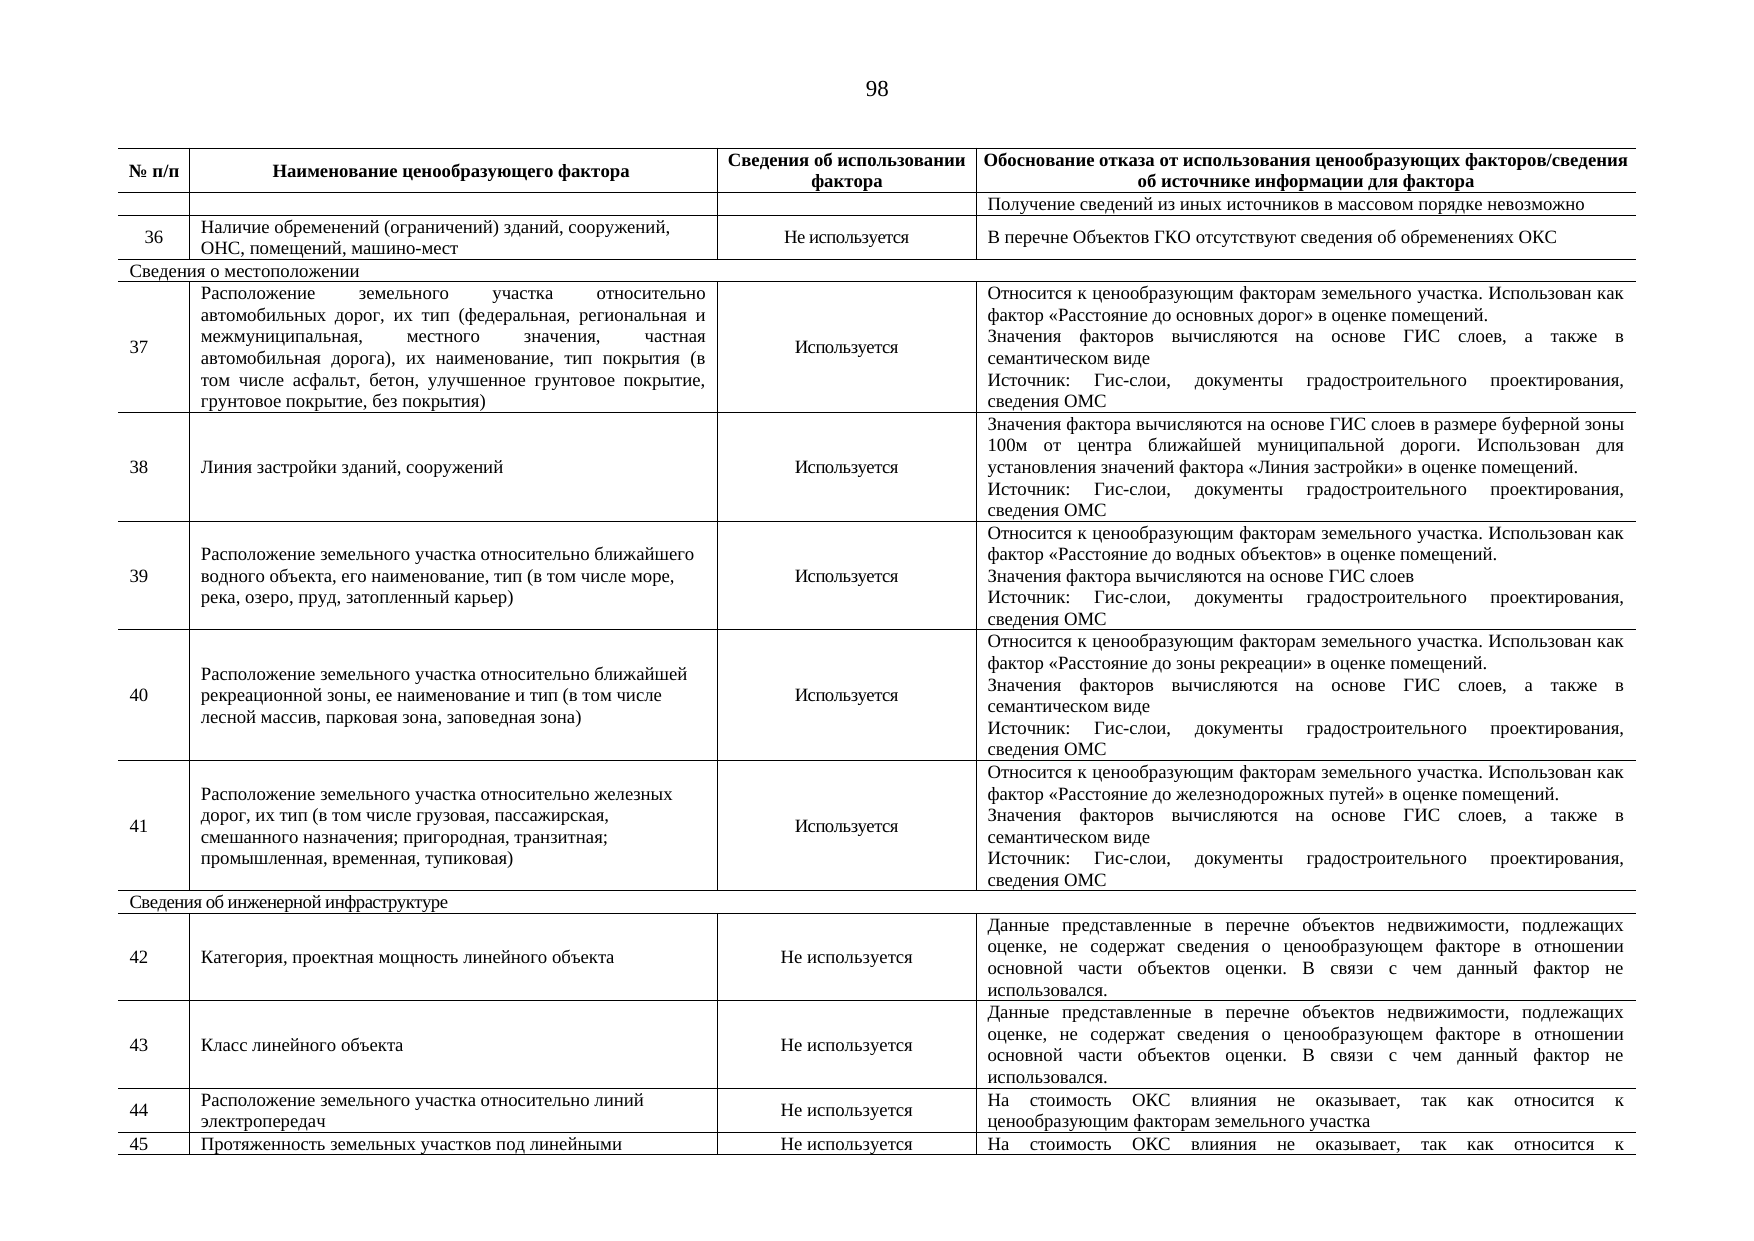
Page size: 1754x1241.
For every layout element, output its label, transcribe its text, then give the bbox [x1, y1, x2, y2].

table_cell На стоимость ОКС влияния не оказывает, так как относится к ценообразующим факторам земельного участка [977, 1089, 1636, 1132]
table_cell 39 [118, 522, 189, 629]
table_cell Не используется [718, 1089, 976, 1132]
table_cell Относится к ценообразующим факторам земельного участка. Использован как фактор «Расстояние до основных дорог» в оценке помещений. Значения факторов вычисляются на основе ГИС слоев, а также в семантическом виде Источник: Гис-слои, документы градостроительного проектирования, сведения ОМС [977, 282, 1636, 412]
table_cell Расположение земельного участка относительно ближайшего водного объекта, его наименование, тип (в том числе море, река, озеро, пруд, затопленный карьер) [190, 522, 717, 629]
table_cell [190, 193, 717, 214]
table_cell Относится к ценообразующим факторам земельного участка. Использован как фактор «Расстояние до зоны рекреации» в оценке помещений. Значения факторов вычисляются на основе ГИС слоев, а также в семантическом виде Источник: Гис-слои, документы градостроительного проектирования, сведения ОМС [977, 630, 1636, 760]
table_cell В перечне Объектов ГКО отсутствуют сведения об обременениях ОКС [977, 216, 1636, 259]
table_cell Протяженность земельных участков под линейными [190, 1133, 717, 1154]
table_cell 38 [118, 413, 189, 521]
table_header Сведения об использовании фактора [718, 149, 976, 192]
table_cell Сведения об инженерной инфраструктуре [118, 891, 1636, 913]
table_cell Расположение земельного участка относительно автомобильных дорог, их тип (федеральная, региональная и межмуниципальная, местного значения, частная автомобильная дорога), их наименование, тип покрытия (в том числе асфальт, бетон, улучшенное грунтовое покрытие, грунтовое покрытие, без покрытия) [190, 282, 717, 412]
table_cell Используется [718, 522, 976, 629]
table_cell Не используется [718, 216, 976, 259]
table_cell Не используется [718, 914, 976, 1000]
table_cell Относится к ценообразующим факторам земельного участка. Использован как фактор «Расстояние до водных объектов» в оценке помещений. Значения фактора вычисляются на основе ГИС слоев Источник: Гис-слои, документы градостроительного проектирования, сведения ОМС [977, 522, 1636, 629]
table_header № п/п [118, 149, 189, 192]
table_cell 40 [118, 630, 189, 760]
table_cell Используется [718, 630, 976, 760]
table_cell Данные представленные в перечне объектов недвижимости, подлежащих оценке, не содержат сведения о ценообразующем факторе в отношении основной части объектов оценки. В связи с чем данный фактор не использовался. [977, 1001, 1636, 1087]
table_cell Не используется [718, 1133, 976, 1154]
table_cell Данные представленные в перечне объектов недвижимости, подлежащих оценке, не содержат сведения о ценообразующем факторе в отношении основной части объектов оценки. В связи с чем данный фактор не использовался. [977, 914, 1636, 1000]
table_cell 45 [118, 1133, 189, 1154]
table_cell 43 [118, 1001, 189, 1087]
table_cell Линия застройки зданий, сооружений [190, 413, 717, 521]
table_cell Используется [718, 761, 976, 890]
table_cell 44 [118, 1089, 189, 1132]
table_cell 37 [118, 282, 189, 412]
table_header Наименование ценообразующего фактора [190, 149, 717, 192]
table_cell Наличие обременений (ограничений) зданий, сооружений, ОНС, помещений, машино-мест [190, 216, 717, 259]
table_cell Расположение земельного участка относительно железных дорог, их тип (в том числе грузовая, пассажирская, смешанного назначения; пригородная, транзитная; промышленная, временная, тупиковая) [190, 761, 717, 890]
table_cell Сведения о местоположении [118, 260, 1636, 281]
table_cell Значения фактора вычисляются на основе ГИС слоев в размере буферной зоны 100м от центра ближайшей муниципальной дороги. Использован для установления значений фактора «Линия застройки» в оценке помещений. Источник: Гис-слои, документы градостроительного проектирования, сведения ОМС [977, 413, 1636, 521]
table_cell Класс линейного объекта [190, 1001, 717, 1087]
table_cell [718, 193, 976, 214]
table_header Обоснование отказа от использования ценообразующих факторов/сведения об источнике информации для фактора [977, 149, 1636, 192]
table_cell Используется [718, 282, 976, 412]
table_cell 41 [118, 761, 189, 890]
table_cell Используется [718, 413, 976, 521]
table_cell На стоимость ОКС влияния не оказывает, так как относится к [977, 1133, 1636, 1154]
table_cell Относится к ценообразующим факторам земельного участка. Использован как фактор «Расстояние до железнодорожных путей» в оценке помещений. Значения факторов вычисляются на основе ГИС слоев, а также в семантическом виде Источник: Гис-слои, документы градостроительного проектирования, сведения ОМС [977, 761, 1636, 890]
table_cell Расположение земельного участка относительно линий электропередач [190, 1089, 717, 1132]
table_cell 42 [118, 914, 189, 1000]
table_cell Категория, проектная мощность линейного объекта [190, 914, 717, 1000]
table_cell 36 [118, 216, 189, 259]
table_cell Получение сведений из иных источников в массовом порядке невозможно [977, 193, 1636, 214]
table_cell Расположение земельного участка относительно ближайшей рекреационной зоны, ее наименование и тип (в том числе лесной массив, парковая зона, заповедная зона) [190, 630, 717, 760]
table_cell Не используется [718, 1001, 976, 1087]
table_cell [118, 193, 189, 214]
